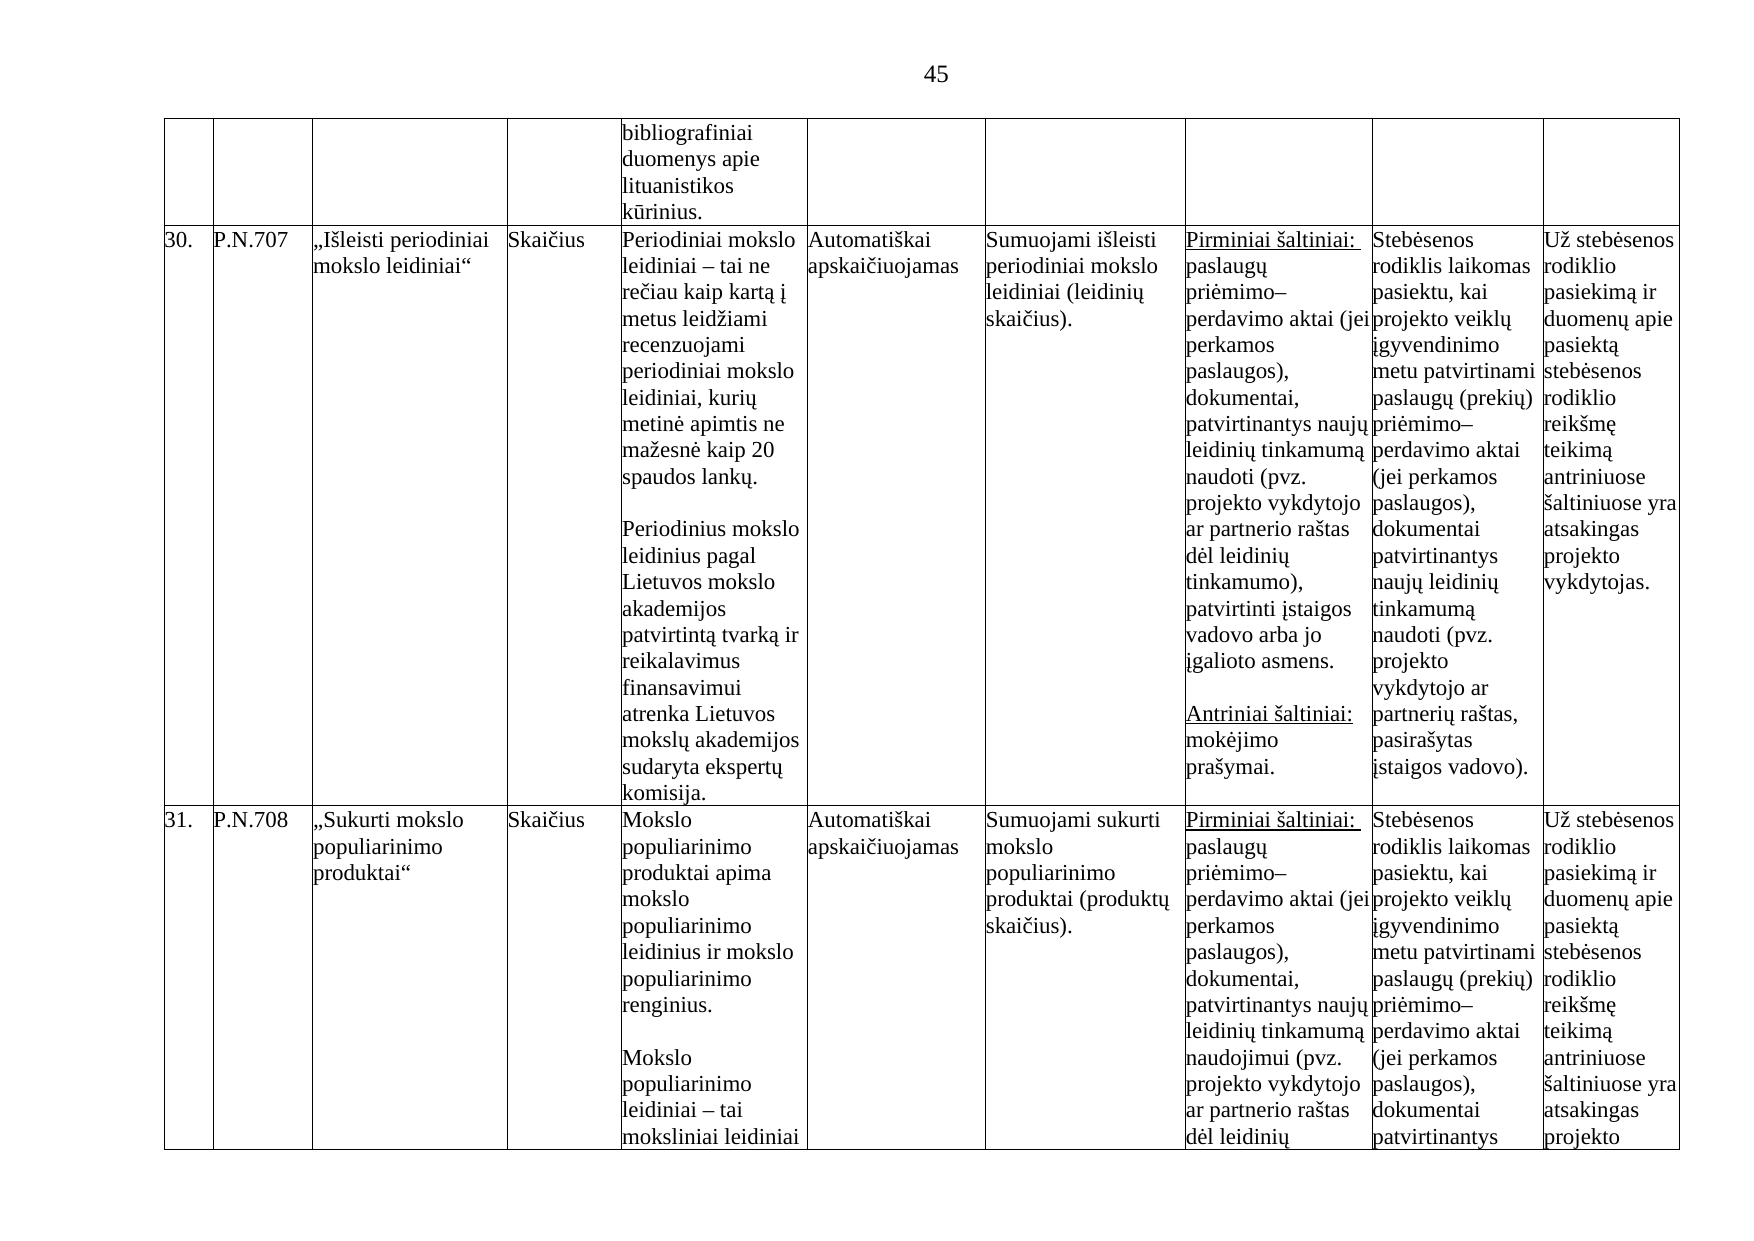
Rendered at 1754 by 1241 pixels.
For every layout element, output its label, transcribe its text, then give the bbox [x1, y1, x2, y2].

table_cell 31. [165, 806, 213, 1149]
table_cell P.N.708 [214, 806, 312, 1149]
table_cell [986, 119, 1185, 224]
table_cell Skaičius [508, 806, 621, 1149]
table_cell 30. [165, 226, 213, 805]
table_cell [808, 119, 985, 224]
table_cell [165, 119, 213, 224]
table_cell Automatiškai apskaičiuojamas [808, 226, 985, 805]
table_cell [1544, 119, 1679, 224]
table_cell Pirminiai šaltiniai: paslaugų priėmimo–perdavimo aktai (jei perkamos paslaugos), dokumentai, patvirtinantys naujų leidinių tinkamumą naudojimui (pvz. projekto vykdytojo ar partnerio raštas dėl leidinių [1186, 806, 1372, 1149]
table_cell Sumuojami išleisti periodiniai mokslo leidiniai (leidinių skaičius). [986, 226, 1185, 805]
table_cell Stebėsenos rodiklis laikomas pasiektu, kai projekto veiklų įgyvendinimo metu patvirtinami paslaugų (prekių) priėmimo– perdavimo aktai (jei perkamos paslaugos), dokumentai patvirtinantys naujų leidinių tinkamumą naudoti (pvz. projekto vykdytojo ar partnerių raštas, pasirašytas įstaigos vadovo). [1373, 226, 1543, 805]
table_cell „Išleisti periodiniai mokslo leidiniai“ [313, 226, 507, 805]
table_cell Automatiškai apskaičiuojamas [808, 806, 985, 1149]
table_cell bibliografiniai duomenys apie lituanistikos kūrinius. [622, 119, 807, 224]
table_cell Stebėsenos rodiklis laikomas pasiektu, kai projekto veiklų įgyvendinimo metu patvirtinami paslaugų (prekių) priėmimo–perdavimo aktai (jei perkamos paslaugos), dokumentai patvirtinantys [1373, 806, 1543, 1149]
table_cell Už stebėsenos rodiklio pasiekimą ir duomenų apie pasiektą stebėsenos rodiklio reikšmę teikimą antriniuose šaltiniuose yra atsakingas projekto [1544, 806, 1679, 1149]
table_cell Už stebėsenos rodiklio pasiekimą ir duomenų apie pasiektą stebėsenos rodiklio reikšmę teikimą antriniuose šaltiniuose yra atsakingas projekto vykdytojas. [1544, 226, 1679, 805]
table_cell [508, 119, 621, 224]
table_cell [1186, 119, 1372, 224]
table_cell [214, 119, 312, 224]
table_cell Skaičius [508, 226, 621, 805]
table_cell Mokslo populiarinimo produktai apima mokslo populiarinimo leidinius ir mokslo populiarinimo renginius. Mokslo populiarinimo leidiniai – tai moksliniai leidiniai [622, 806, 807, 1149]
table_cell [313, 119, 507, 224]
table_cell [1373, 119, 1543, 224]
table_cell „Sukurti mokslo populiarinimo produktai“ [313, 806, 507, 1149]
table_cell Periodiniai mokslo leidiniai – tai ne rečiau kaip kartą į metus leidžiami recenzuojami periodiniai mokslo leidiniai, kurių metinė apimtis ne mažesnė kaip 20 spaudos lankų. Periodinius mokslo leidinius pagal Lietuvos mokslo akademijos patvirtintą tvarką ir reikalavimus finansavimui atrenka Lietuvos mokslų akademijos sudaryta ekspertų komisija. [622, 226, 807, 805]
table_cell Pirminiai šaltiniai: paslaugų priėmimo–perdavimo aktai (jei perkamos paslaugos), dokumentai, patvirtinantys naujų leidinių tinkamumą naudoti (pvz. projekto vykdytojo ar partnerio raštas dėl leidinių tinkamumo), patvirtinti įstaigos vadovo arba jo įgalioto asmens. Antriniai šaltiniai: mokėjimo prašymai. [1186, 226, 1372, 805]
table_cell Sumuojami sukurti mokslo populiarinimo produktai (produktų skaičius). [986, 806, 1185, 1149]
table_cell P.N.707 [214, 226, 312, 805]
